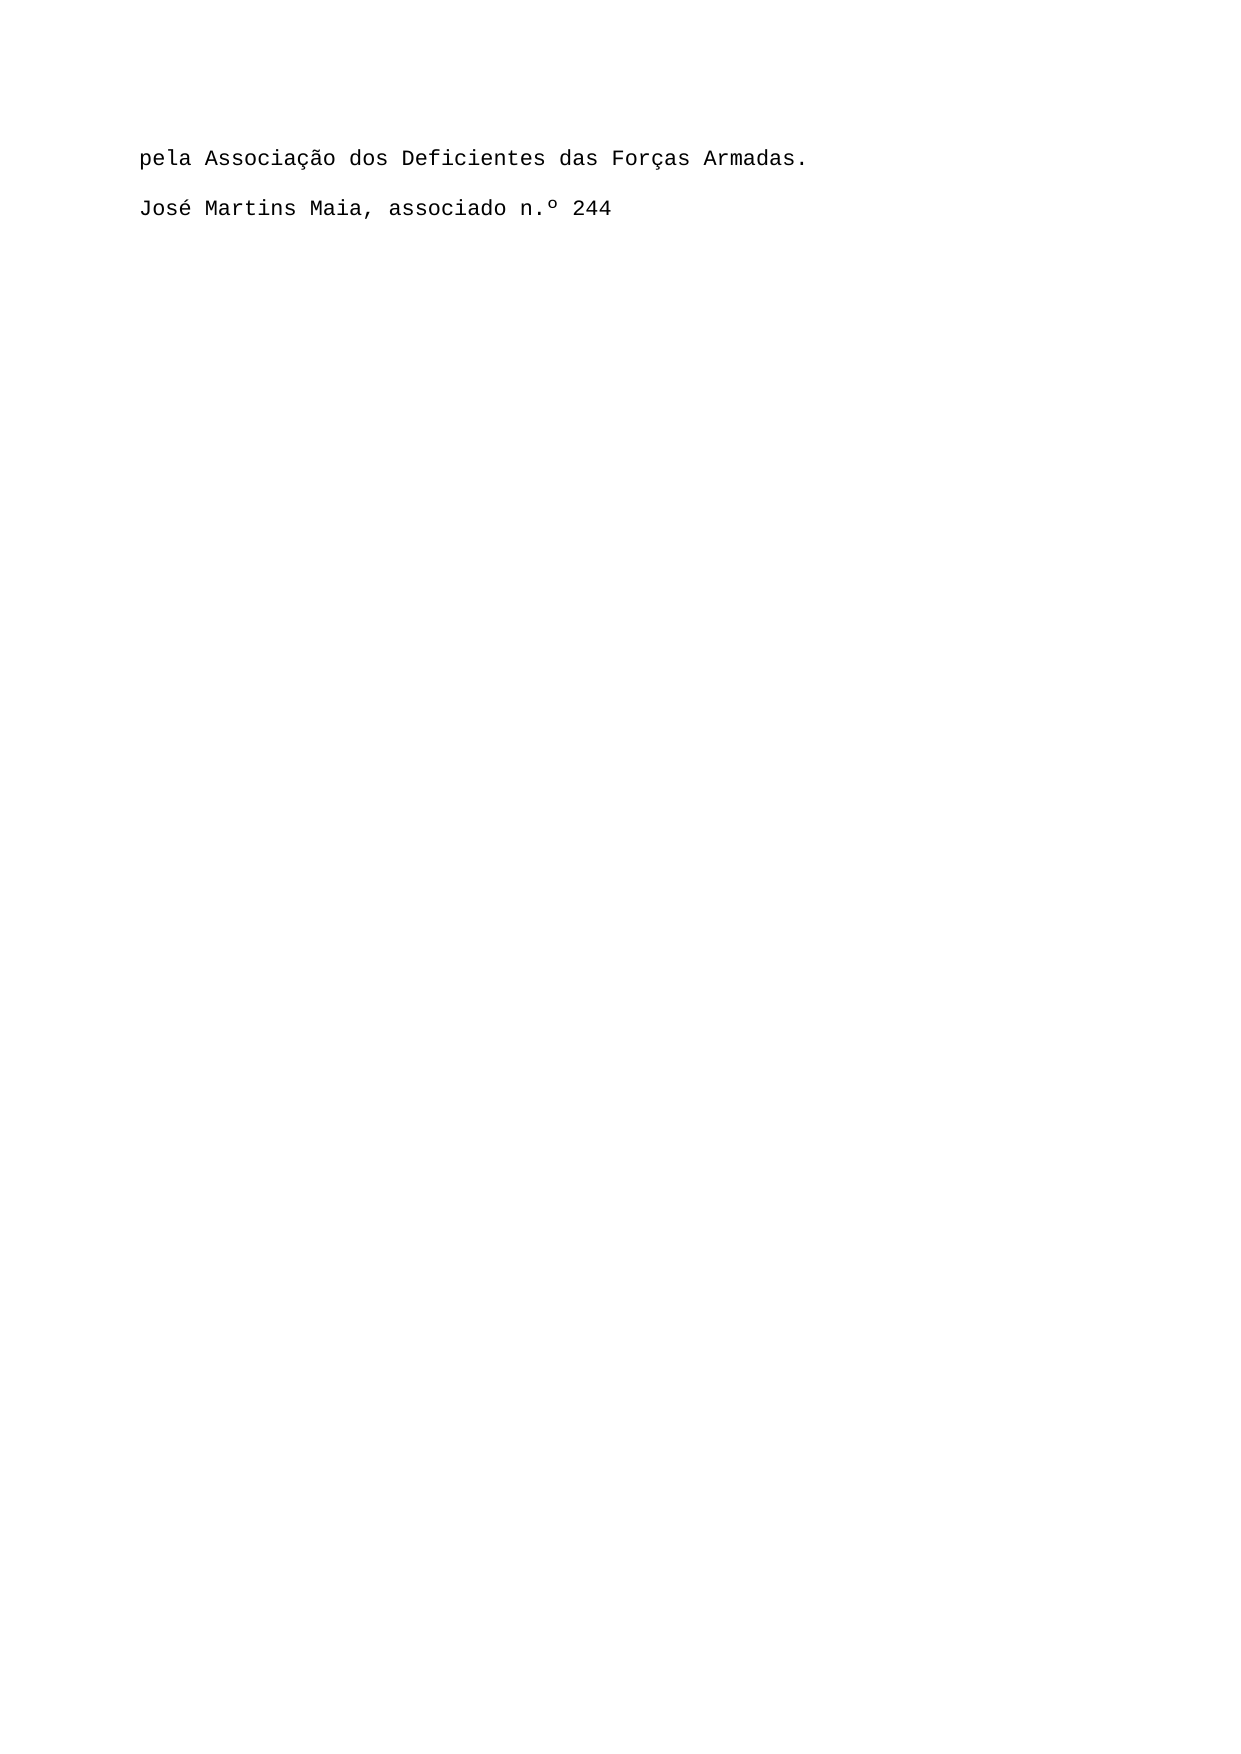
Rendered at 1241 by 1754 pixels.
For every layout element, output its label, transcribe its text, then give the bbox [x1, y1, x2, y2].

text pela Associação dos Deficientes das Forças Armadas. [139, 148, 1101, 172]
text José Martins Maia, associado n.º 244 [139, 197, 1101, 222]
